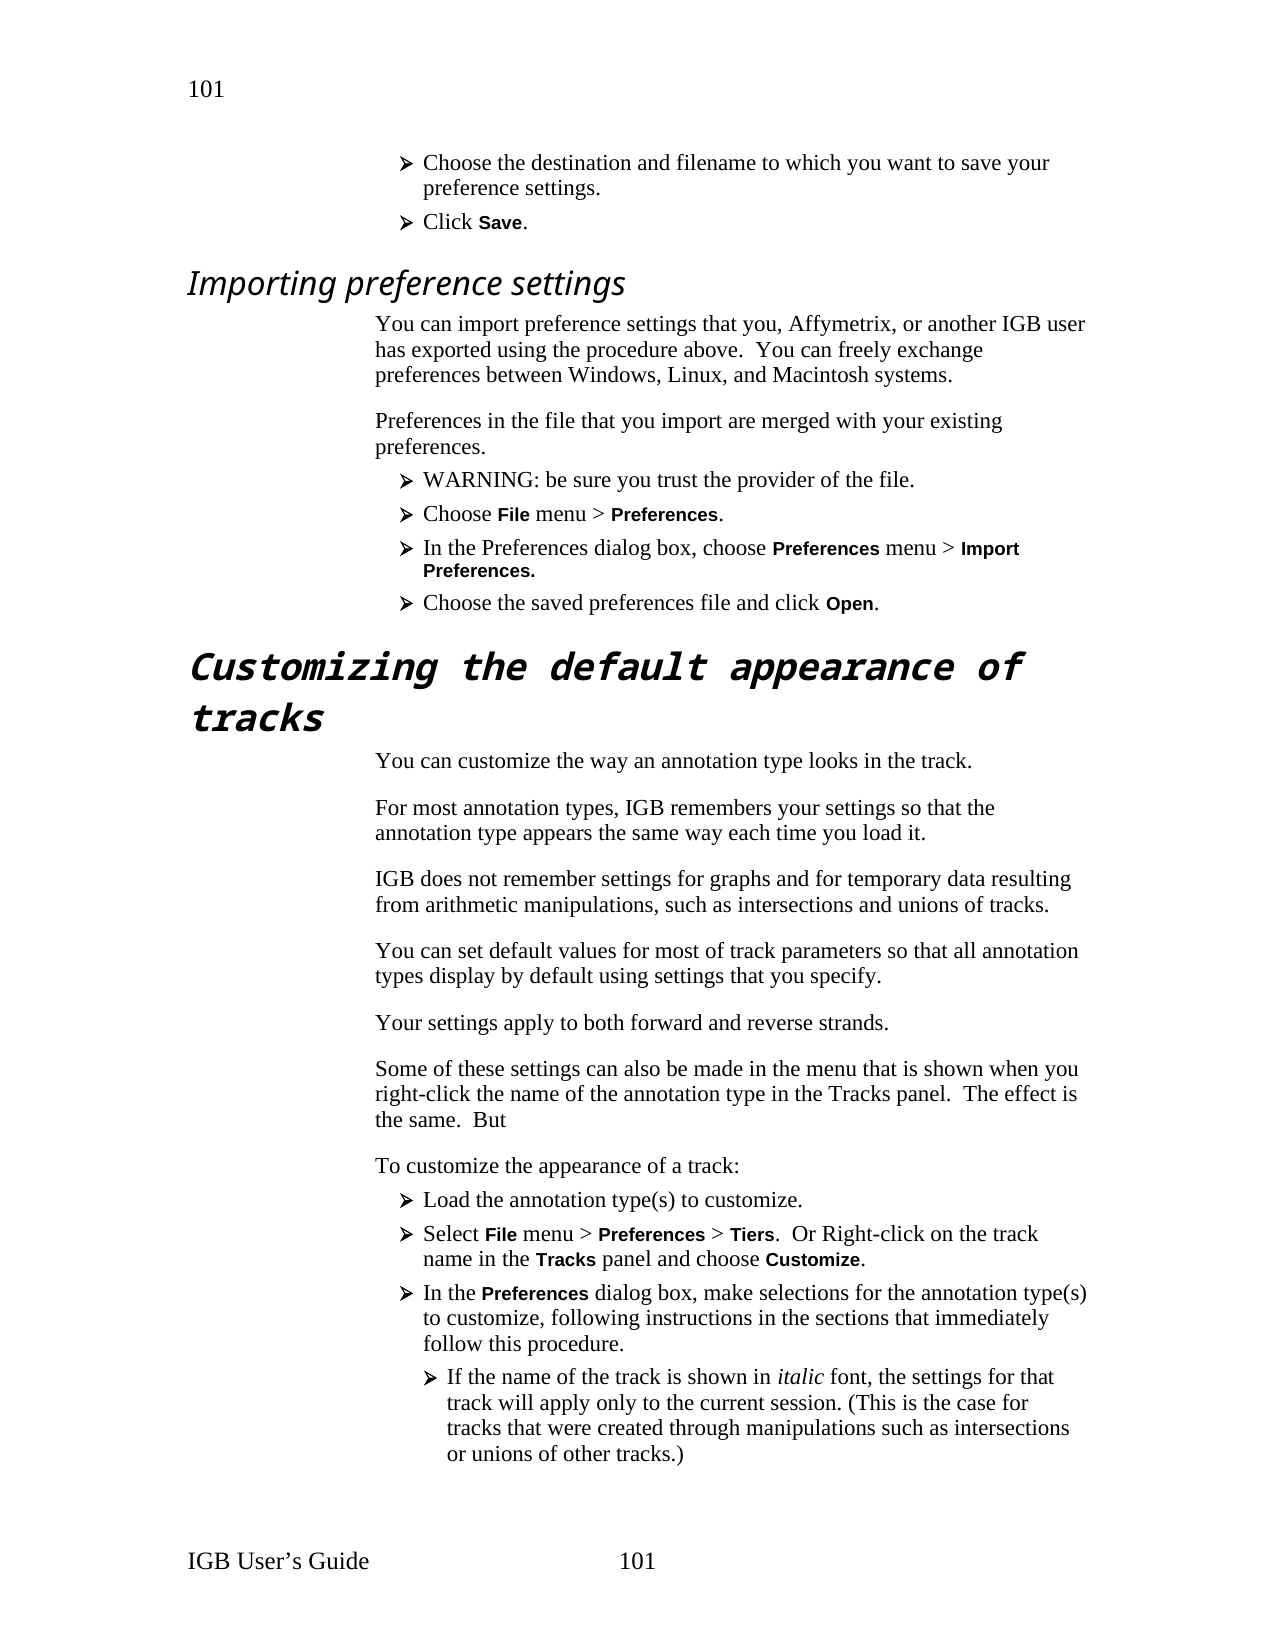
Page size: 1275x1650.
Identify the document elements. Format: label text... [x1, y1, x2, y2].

text Preferences in the file that you import are merged with your existing preferences. [375, 408, 1087, 459]
subtitle Customizing the default appearance of tracks [187, 640, 1087, 742]
text You can set default values for most of track parameters so that all annotation types display by default using settings that you specify. [375, 938, 1087, 989]
text You can customize the way an annotation type looks in the track. [375, 748, 1087, 774]
text Some of these settings can also be made in the menu that is shown when you right-click the name of the annotation type in the Tracks panel. The effect is the same. But [375, 1056, 1087, 1132]
list If the name of the track is shown in italic font, the settings for that track will apply only to the current session. (This is the case for tracks that were created through manipulations such as intersections or unions of other tracks.) [423, 1364, 1087, 1466]
list Choose the saved preferences file and click Open. [399, 590, 1087, 615]
list Select File menu > Preferences > Tiers. Or Right-click on the track name in the Tracks panel and choose Customize. [399, 1221, 1087, 1271]
list WARNING: be sure you trust the provider of the file. [399, 467, 1087, 493]
subtitle Importing preference settings [187, 259, 1087, 305]
list Click Save. [399, 209, 1087, 234]
text For most annotation types, IGB remembers your settings so that the annotation type appears the same way each time you load it. [375, 795, 1087, 846]
list In the Preferences dialog box, make selections for the annotation type(s) to customize, following instructions in the sections that immediately follow this procedure. [399, 1280, 1087, 1356]
text You can import preference settings that you, Affymetrix, or another IGB user has exported using the procedure above. You can freely exchange preferences between Windows, Linux, and Macintosh systems. [375, 311, 1087, 387]
text IGB does not remember settings for graphs and for temporary data resulting from arithmetic manipulations, such as intersections and unions of tracks. [375, 866, 1087, 917]
list Choose File menu > Preferences. [399, 501, 1087, 527]
text Your settings apply to both forward and reverse strands. [375, 1010, 1087, 1035]
list In the Preferences dialog box, choose Preferences menu > Import Preferences. [399, 535, 1087, 581]
list Choose the destination and filename to which you want to save your preference settings. [399, 150, 1087, 201]
text To customize the appearance of a track: [375, 1153, 1087, 1178]
list Load the annotation type(s) to customize. [399, 1187, 1087, 1212]
